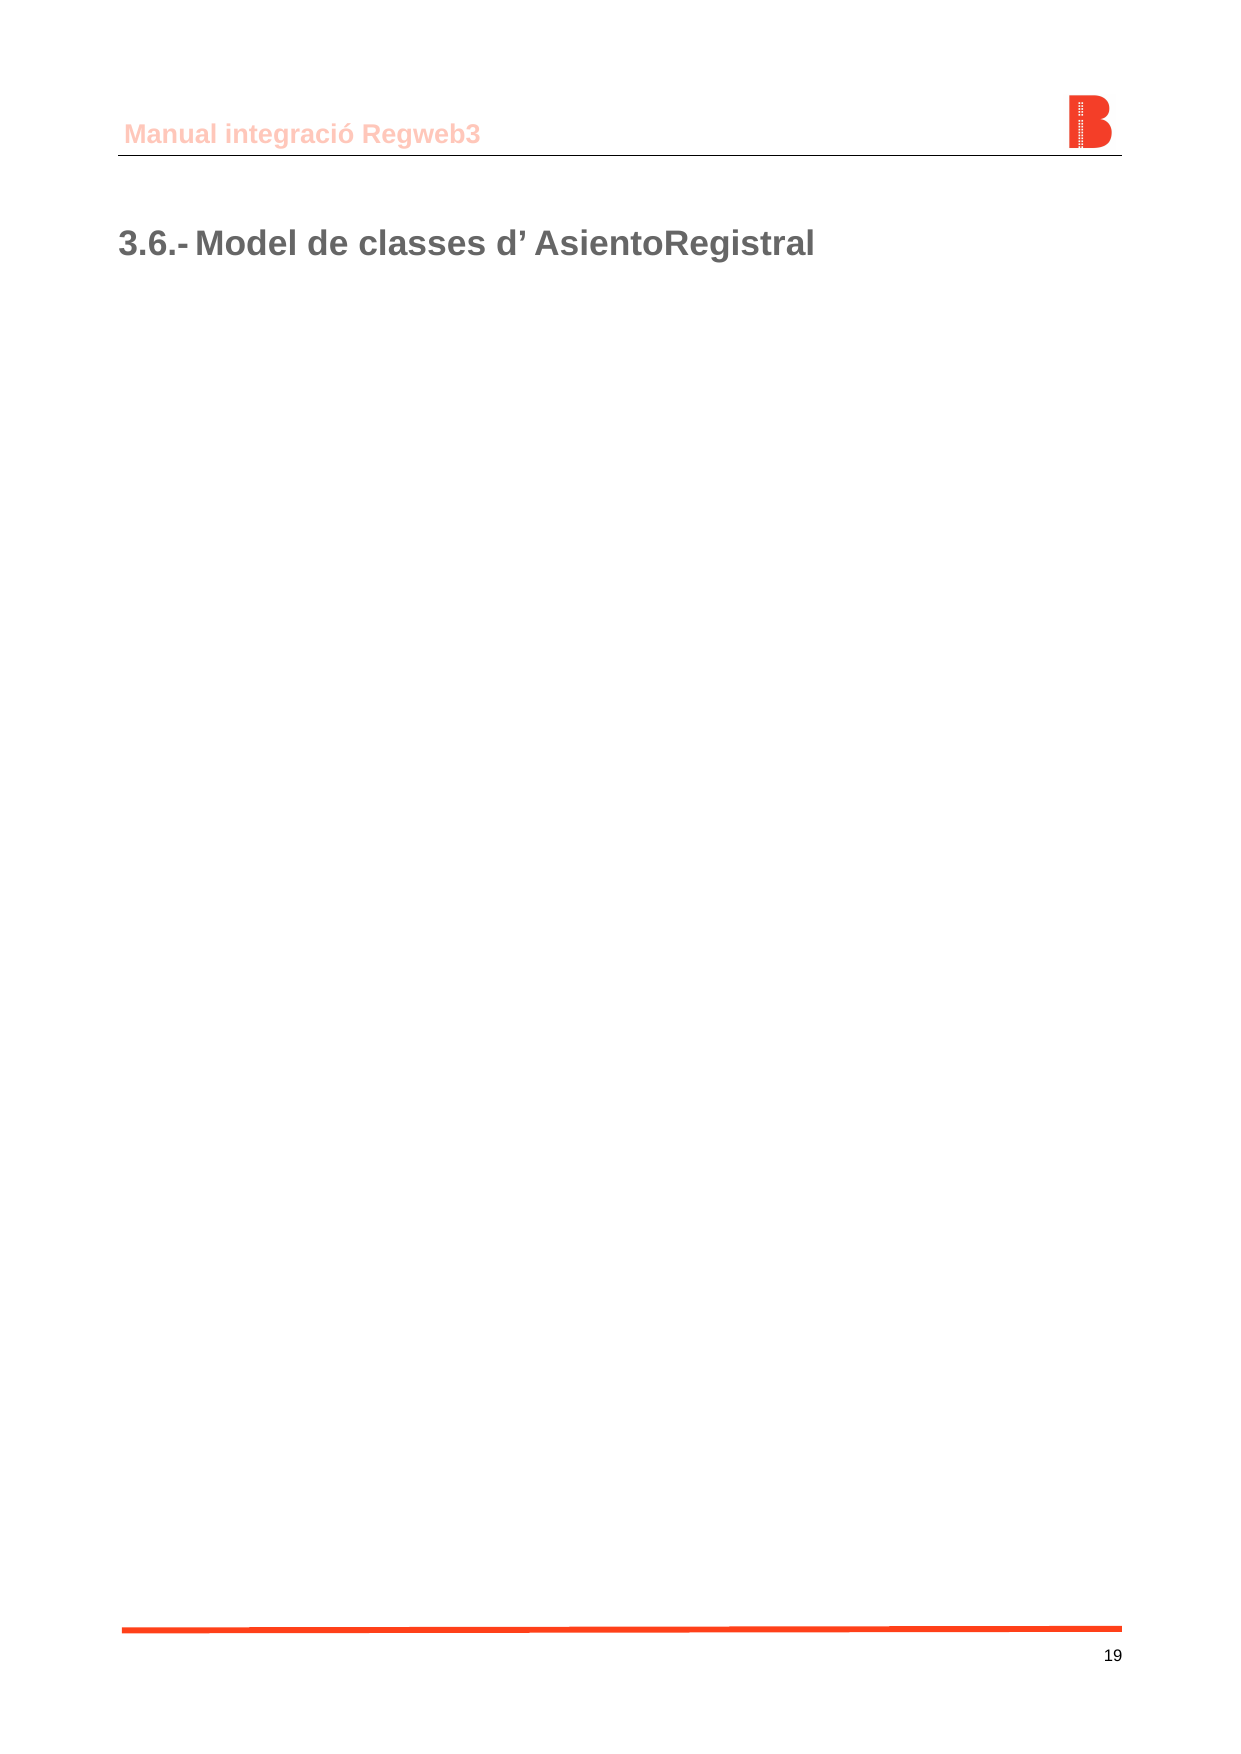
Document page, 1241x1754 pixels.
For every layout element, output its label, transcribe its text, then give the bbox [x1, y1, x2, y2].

subtitle Model de classes d’ AsientoRegistral [118, 223, 1122, 263]
picture [1063, 94, 1117, 150]
